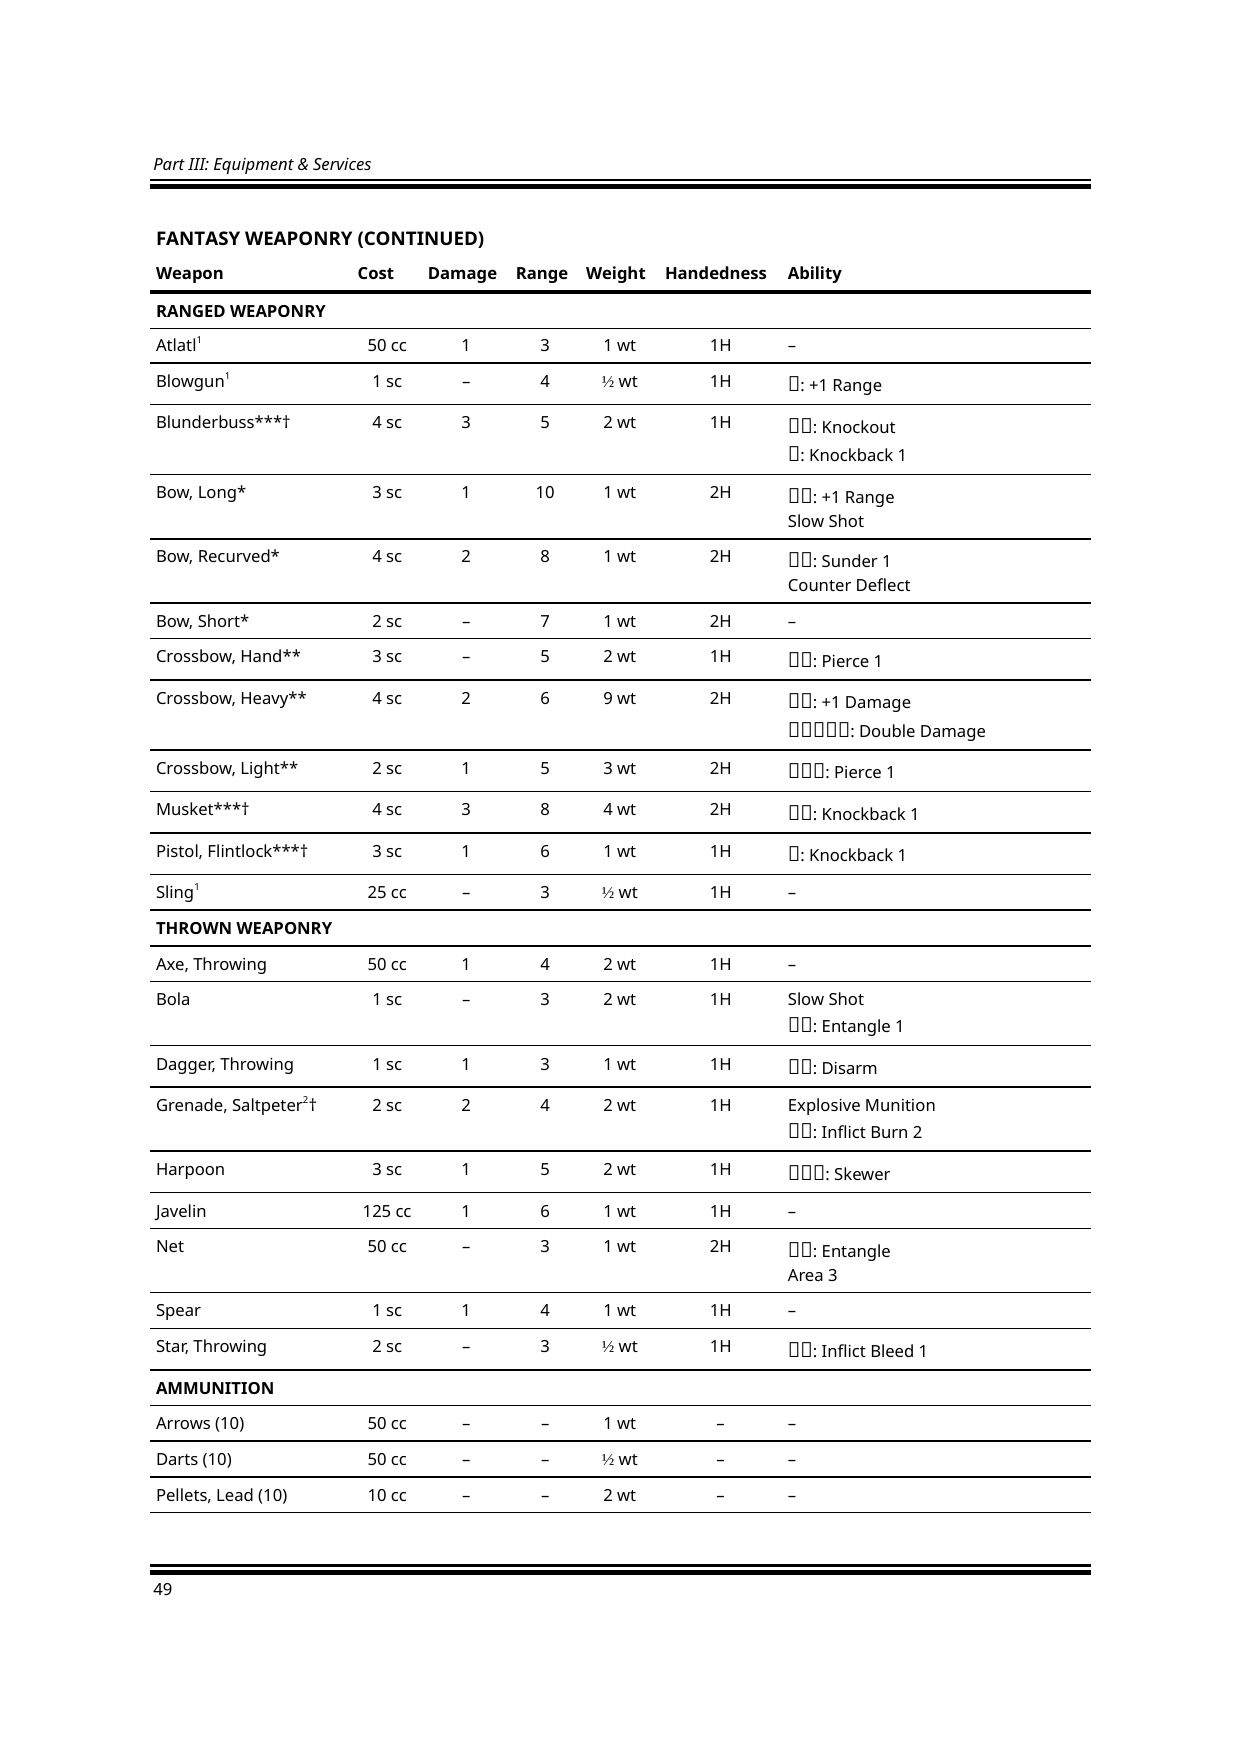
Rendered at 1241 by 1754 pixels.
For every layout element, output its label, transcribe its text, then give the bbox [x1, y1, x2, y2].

table_cell 6 [510, 1193, 580, 1228]
table_cell Net [150, 1229, 352, 1292]
table_cell 6 [510, 681, 580, 749]
table_cell ½ wt [580, 364, 659, 404]
table_cell Blowgun1 [150, 364, 352, 404]
table_cell Explosive Munition : Inflict Burn 2 [782, 1088, 1091, 1150]
table_cell 3 sc [352, 639, 422, 679]
table_cell 4 sc [352, 792, 422, 832]
table_cell 1H [659, 982, 782, 1045]
table_cell 1H [659, 405, 782, 474]
table_cell 1 [422, 1193, 510, 1228]
table_cell Bow, Long* [150, 475, 352, 538]
table_cell 2 sc [352, 1088, 422, 1150]
table_cell : +1 Range Slow Shot [782, 475, 1091, 538]
table_cell 25 cc [352, 875, 422, 909]
table_cell 4 [510, 364, 580, 404]
table_cell Bow, Recurved* [150, 540, 352, 602]
table_cell 1H [659, 1329, 782, 1369]
table_cell 2 wt [580, 1478, 659, 1512]
table_cell 1H [659, 1088, 782, 1150]
table_cell 1 wt [580, 1046, 659, 1086]
table_cell 5 [510, 639, 580, 679]
table_cell 5 [510, 405, 580, 474]
table_cell 4 wt [580, 792, 659, 832]
table_cell 3 sc [352, 834, 422, 873]
table_cell 1 wt [580, 1193, 659, 1228]
table_cell – [782, 1442, 1091, 1476]
table_cell 6 [510, 834, 580, 873]
table_cell Slow Shot : Entangle 1 [782, 982, 1091, 1045]
table_cell 4 sc [352, 540, 422, 602]
table_cell 125 cc [352, 1193, 422, 1228]
table_cell 1 wt [580, 475, 659, 538]
table_cell 2H [659, 751, 782, 791]
table_cell ½ wt [580, 875, 659, 909]
table_cell 4 sc [352, 681, 422, 749]
table_cell Crossbow, Heavy** [150, 681, 352, 749]
table_cell Handedness [659, 256, 782, 290]
table_cell : +1 Damage : Double Damage [782, 681, 1091, 749]
table_cell 1H [659, 834, 782, 873]
table_cell – [422, 604, 510, 638]
table_cell 2H [659, 604, 782, 638]
table_cell 3 [510, 1329, 580, 1369]
table_cell Spear [150, 1293, 352, 1327]
table_cell 1H [659, 329, 782, 362]
table_cell 1H [659, 364, 782, 404]
table_cell : Knockback 1 [782, 834, 1091, 873]
table_cell Damage [422, 256, 510, 290]
table_cell 1H [659, 947, 782, 981]
table_cell Musket***† [150, 792, 352, 832]
table_cell 2H [659, 475, 782, 538]
table_cell : +1 Range [782, 364, 1091, 404]
table_cell 1 wt [580, 1293, 659, 1327]
table_cell 1 sc [352, 1046, 422, 1086]
table_cell 1H [659, 1293, 782, 1327]
table_cell – [422, 1329, 510, 1369]
table_cell – [782, 947, 1091, 981]
table_cell 1H [659, 1152, 782, 1192]
table_cell : Pierce 1 [782, 751, 1091, 791]
table_cell – [510, 1478, 580, 1512]
table_cell Weight [580, 256, 659, 290]
table_cell : Entangle Area 3 [782, 1229, 1091, 1292]
table_cell Darts (10) [150, 1442, 352, 1476]
table_cell 9 wt [580, 681, 659, 749]
table_cell 3 [510, 1046, 580, 1086]
table_cell ½ wt [580, 1442, 659, 1476]
table_cell 1H [659, 1046, 782, 1086]
table_cell 2 wt [580, 405, 659, 474]
table_cell 3 [422, 405, 510, 474]
table_cell Arrows (10) [150, 1406, 352, 1440]
table_cell 1 [422, 834, 510, 873]
table_cell – [422, 982, 510, 1045]
table_cell 10 cc [352, 1478, 422, 1512]
table_cell Sling1 [150, 875, 352, 909]
table_cell 4 [510, 1293, 580, 1327]
table_cell 1 wt [580, 329, 659, 362]
table_cell – [782, 329, 1091, 362]
table_cell 8 [510, 792, 580, 832]
table_cell 2H [659, 681, 782, 749]
table_cell Pistol, Flintlock***† [150, 834, 352, 873]
table_cell – [422, 364, 510, 404]
table_cell Cost [352, 256, 422, 290]
table_cell 8 [510, 540, 580, 602]
table_cell 7 [510, 604, 580, 638]
table_cell Javelin [150, 1193, 352, 1228]
table_cell 3 [510, 875, 580, 909]
table_cell Dagger, Throwing [150, 1046, 352, 1086]
table_cell 50 cc [352, 329, 422, 362]
table_cell – [659, 1442, 782, 1476]
table_cell – [782, 1478, 1091, 1512]
table_cell 3 [422, 792, 510, 832]
table_cell – [510, 1406, 580, 1440]
table_cell 2 wt [580, 982, 659, 1045]
table_cell Ability [782, 256, 1091, 290]
table_cell – [422, 1442, 510, 1476]
table_cell 2 sc [352, 604, 422, 638]
table_cell – [782, 1193, 1091, 1228]
table_cell – [659, 1478, 782, 1512]
table_cell : Disarm [782, 1046, 1091, 1086]
table_header Fantasy Weaponry (Continued) [150, 219, 1091, 256]
table_cell 2 wt [580, 1152, 659, 1192]
table_cell Pellets, Lead (10) [150, 1478, 352, 1512]
table_cell 1 [422, 329, 510, 362]
table_cell 1 sc [352, 364, 422, 404]
table_cell – [782, 1406, 1091, 1440]
table_cell – [782, 875, 1091, 909]
table_cell 50 cc [352, 947, 422, 981]
table_cell Grenade, Saltpeter2† [150, 1088, 352, 1150]
table_cell 3 sc [352, 475, 422, 538]
table_cell – [422, 1406, 510, 1440]
table_cell Bola [150, 982, 352, 1045]
table_cell 2 wt [580, 1088, 659, 1150]
table_cell 3 [510, 1229, 580, 1292]
table_cell 3 [510, 329, 580, 362]
table_cell 1 wt [580, 834, 659, 873]
table_cell 10 [510, 475, 580, 538]
table_cell 4 [510, 947, 580, 981]
table_cell 2 sc [352, 751, 422, 791]
table_cell 2 [422, 540, 510, 602]
table_cell Atlatl1 [150, 329, 352, 362]
table_cell – [782, 604, 1091, 638]
table_cell 1 wt [580, 540, 659, 602]
table_cell Crossbow, Hand** [150, 639, 352, 679]
table_cell 50 cc [352, 1229, 422, 1292]
table_cell 1 sc [352, 982, 422, 1045]
table_cell 2 wt [580, 639, 659, 679]
table_cell 5 [510, 751, 580, 791]
table_cell 1 wt [580, 1406, 659, 1440]
table_cell 3 wt [580, 751, 659, 791]
table_cell – [659, 1406, 782, 1440]
table_cell 5 [510, 1152, 580, 1192]
table_cell 2H [659, 792, 782, 832]
table_cell – [422, 639, 510, 679]
table_cell – [422, 875, 510, 909]
table_cell 1 sc [352, 1293, 422, 1327]
table_cell THROWN WEAPONRY [150, 911, 1091, 945]
table_cell : Knockout : Knockback 1 [782, 405, 1091, 474]
table_cell 3 sc [352, 1152, 422, 1192]
table_cell 2 sc [352, 1329, 422, 1369]
table_cell : Skewer [782, 1152, 1091, 1192]
table_cell 4 sc [352, 405, 422, 474]
table_cell AMMUNITION [150, 1371, 1091, 1405]
table_cell – [782, 1293, 1091, 1327]
table_cell – [422, 1229, 510, 1292]
table_cell 1 [422, 1152, 510, 1192]
table_cell 3 [510, 982, 580, 1045]
table_cell 50 cc [352, 1442, 422, 1476]
table_cell 2 [422, 681, 510, 749]
table_cell 1H [659, 875, 782, 909]
table_cell – [510, 1442, 580, 1476]
table_cell 2 wt [580, 947, 659, 981]
table_cell Range [510, 256, 580, 290]
table_cell 1 [422, 475, 510, 538]
table_cell Weapon [150, 256, 352, 290]
table_cell 1 [422, 751, 510, 791]
table_cell ½ wt [580, 1329, 659, 1369]
table_cell 1 [422, 1293, 510, 1327]
table_cell Harpoon [150, 1152, 352, 1192]
table_cell : Inflict Bleed 1 [782, 1329, 1091, 1369]
table_cell 2H [659, 1229, 782, 1292]
table_cell 1 [422, 947, 510, 981]
table_cell 1H [659, 639, 782, 679]
table_cell 2H [659, 540, 782, 602]
table_cell Blunderbuss***† [150, 405, 352, 474]
table_cell RANGED WEAPONRY [150, 294, 1091, 328]
table_cell 4 [510, 1088, 580, 1150]
table_cell 1 wt [580, 1229, 659, 1292]
table_cell : Sunder 1 Counter Deflect [782, 540, 1091, 602]
table_cell 50 cc [352, 1406, 422, 1440]
table_cell 2 [422, 1088, 510, 1150]
table_cell 1 wt [580, 604, 659, 638]
table_cell : Pierce 1 [782, 639, 1091, 679]
table_cell 1H [659, 1193, 782, 1228]
table_cell – [422, 1478, 510, 1512]
table_cell Star, Throwing [150, 1329, 352, 1369]
table_cell Crossbow, Light** [150, 751, 352, 791]
table_cell : Knockback 1 [782, 792, 1091, 832]
table_cell Bow, Short* [150, 604, 352, 638]
table_cell Axe, Throwing [150, 947, 352, 981]
table_cell 1 [422, 1046, 510, 1086]
